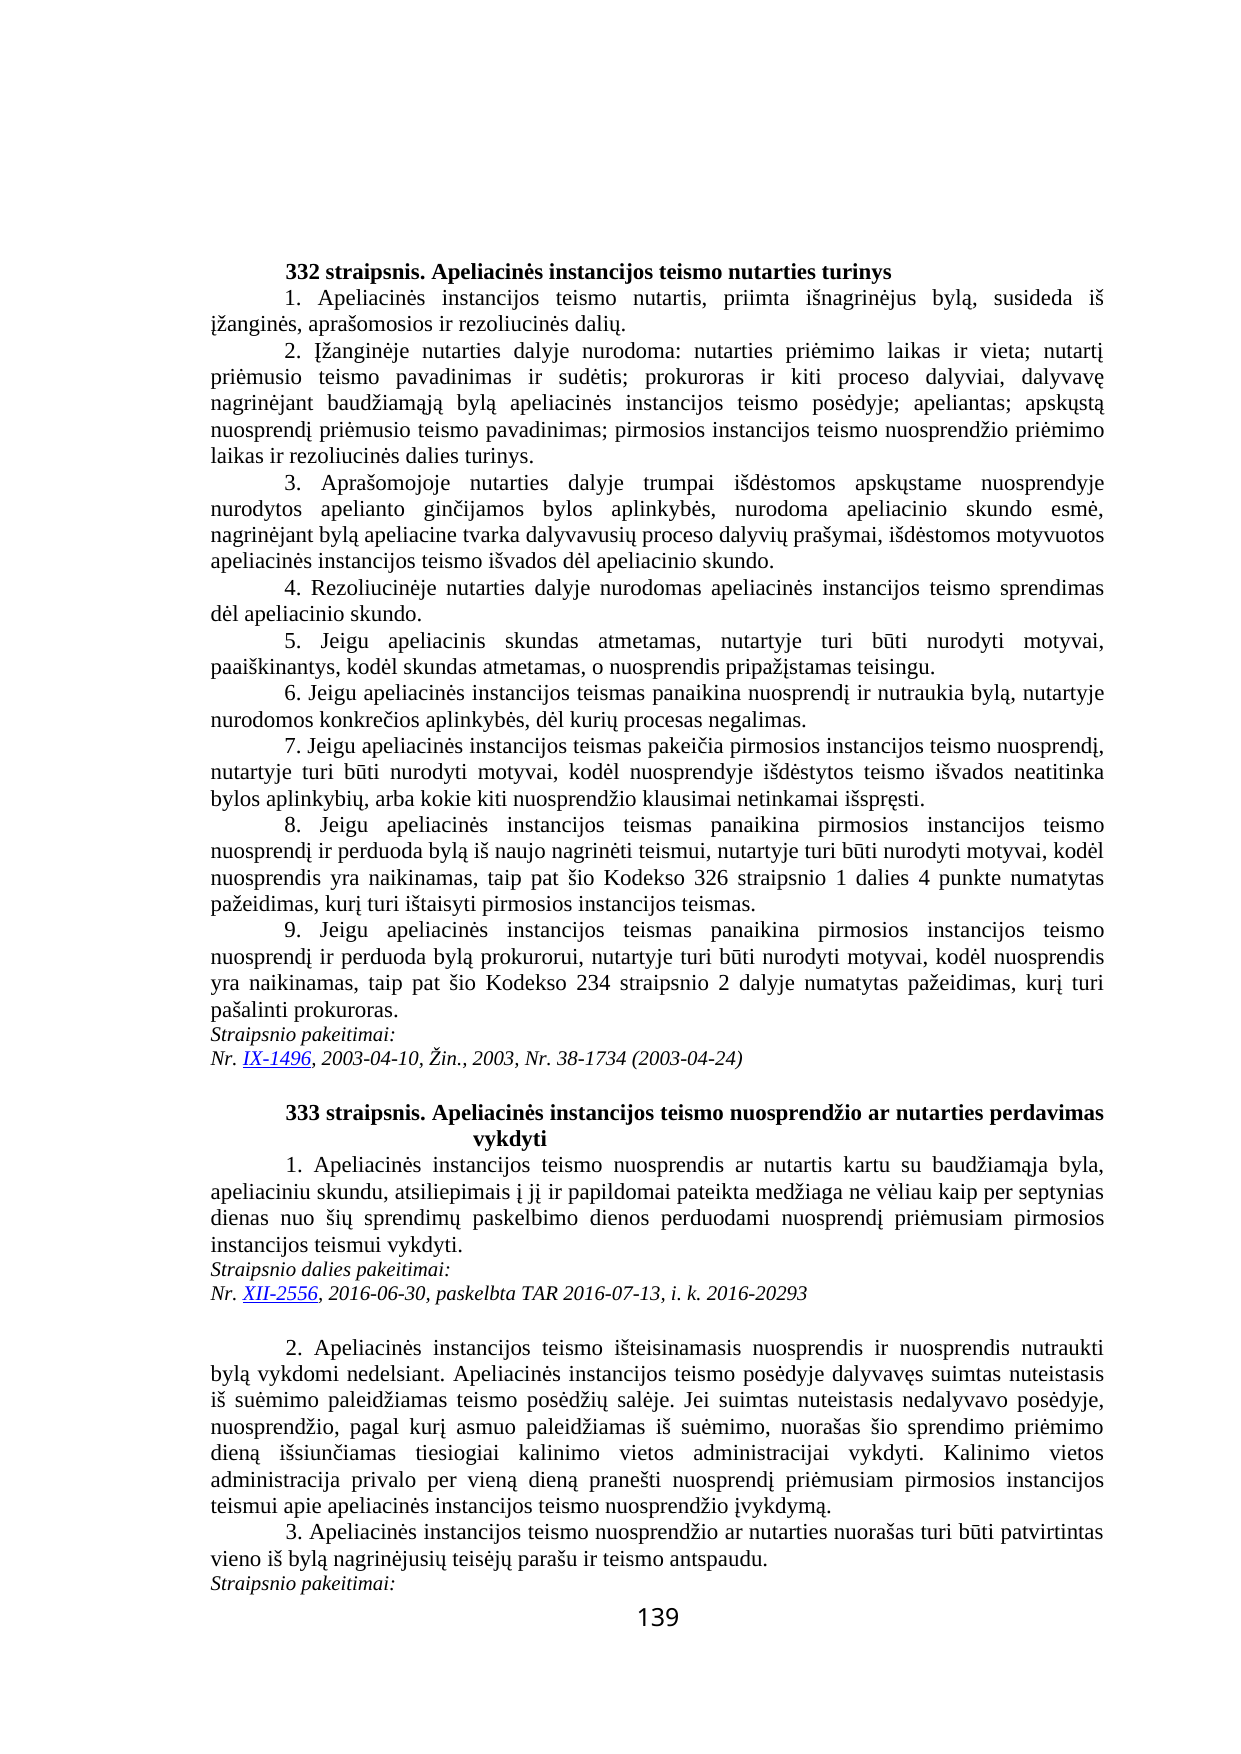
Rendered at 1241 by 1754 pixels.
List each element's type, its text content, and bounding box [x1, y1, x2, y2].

text 4. Rezoliucinėje nutarties dalyje nurodomas apeliacinės instancijos teismo sprendimas dėl apeliacinio skundo. [210, 574, 1105, 627]
text 333 straipsnis. Apeliacinės instancijos teismo nuosprendžio ar nutarties perdavimas vykdyti [285, 1099, 1105, 1152]
text 9. Jeigu apeliacinės instancijos teismas panaikina pirmosios instancijos teismo nuosprendį ir perduoda bylą prokurorui, nutartyje turi būti nurodyti motyvai, kodėl nuosprendis yra naikinamas, taip pat šio Kodekso 234 straipsnio 2 dalyje numatytas pažeidimas, kurį turi pašalinti prokuroras. [210, 917, 1105, 1022]
text Nr. XII-2556, 2016-06-30, paskelbta TAR 2016-07-13, i. k. 2016-20293 [210, 1281, 1105, 1305]
text Straipsnio dalies pakeitimai: [210, 1257, 1105, 1281]
text Straipsnio pakeitimai: [210, 1022, 1105, 1046]
text Straipsnio pakeitimai: [210, 1571, 1105, 1595]
text 5. Jeigu apeliacinis skundas atmetamas, nutartyje turi būti nurodyti motyvai, paaiškinantys, kodėl skundas atmetamas, o nuosprendis pripažįstamas teisingu. [210, 627, 1105, 679]
text 3. Apeliacinės instancijos teismo nuosprendžio ar nutarties nuorašas turi būti patvirtintas vieno iš bylą nagrinėjusių teisėjų parašu ir teismo antspaudu. [210, 1518, 1105, 1571]
text 8. Jeigu apeliacinės instancijos teismas panaikina pirmosios instancijos teismo nuosprendį ir perduoda bylą iš naujo nagrinėti teismui, nutartyje turi būti nurodyti motyvai, kodėl nuosprendis yra naikinamas, taip pat šio Kodekso 326 straipsnio 1 dalies 4 punkte numatytas pažeidimas, kurį turi ištaisyti pirmosios instancijos teismas. [210, 811, 1105, 917]
text 6. Jeigu apeliacinės instancijos teismas panaikina nuosprendį ir nutraukia bylą, nutartyje nurodomos konkrečios aplinkybės, dėl kurių procesas negalimas. [210, 679, 1105, 732]
text Nr. IX-1496, 2003-04-10, Žin., 2003, Nr. 38-1734 (2003-04-24) [210, 1046, 1105, 1070]
text 332 straipsnis. Apeliacinės instancijos teismo nutarties turinys [210, 258, 1105, 284]
text 1. Apeliacinės instancijos teismo nuosprendis ar nutartis kartu su baudžiamąja byla, apeliaciniu skundu, atsiliepimais į jį ir papildomai pateikta medžiaga ne vėliau kaip per septynias dienas nuo šių sprendimų paskelbimo dienos perduodami nuosprendį priėmusiam pirmosios instancijos teismui vykdyti. [210, 1152, 1105, 1257]
text 7. Jeigu apeliacinės instancijos teismas pakeičia pirmosios instancijos teismo nuosprendį, nutartyje turi būti nurodyti motyvai, kodėl nuosprendyje išdėstytos teismo išvados neatitinka bylos aplinkybių, arba kokie kiti nuosprendžio klausimai netinkamai išspręsti. [210, 732, 1105, 811]
text 3. Aprašomojoje nutarties dalyje trumpai išdėstomos apskųstame nuosprendyje nurodytos apelianto ginčijamos bylos aplinkybės, nurodoma apeliacinio skundo esmė, nagrinėjant bylą apeliacine tvarka dalyvavusių proceso dalyvių prašymai, išdėstomos motyvuotos apeliacinės instancijos teismo išvados dėl apeliacinio skundo. [210, 468, 1105, 574]
text 2. Įžanginėje nutarties dalyje nurodoma: nutarties priėmimo laikas ir vieta; nutartį priėmusio teismo pavadinimas ir sudėtis; prokuroras ir kiti proceso dalyviai, dalyvavę nagrinėjant baudžiamąją bylą apeliacinės instancijos teismo posėdyje; apeliantas; apskųstą nuosprendį priėmusio teismo pavadinimas; pirmosios instancijos teismo nuosprendžio priėmimo laikas ir rezoliucinės dalies turinys. [210, 337, 1105, 468]
text 2. Apeliacinės instancijos teismo išteisinamasis nuosprendis ir nuosprendis nutraukti bylą vykdomi nedelsiant. Apeliacinės instancijos teismo posėdyje dalyvavęs suimtas nuteistasis iš suėmimo paleidžiamas teismo posėdžių salėje. Jei suimtas nuteistasis nedalyvavo posėdyje, nuosprendžio, pagal kurį asmuo paleidžiamas iš suėmimo, nuorašas šio sprendimo priėmimo dieną išsiunčiamas tiesiogiai kalinimo vietos administracijai vykdyti. Kalinimo vietos administracija privalo per vieną dieną pranešti nuosprendį priėmusiam pirmosios instancijos teismui apie apeliacinės instancijos teismo nuosprendžio įvykdymą. [210, 1334, 1105, 1518]
text 1. Apeliacinės instancijos teismo nutartis, priimta išnagrinėjus bylą, susideda iš įžanginės, aprašomosios ir rezoliucinės dalių. [210, 284, 1105, 337]
